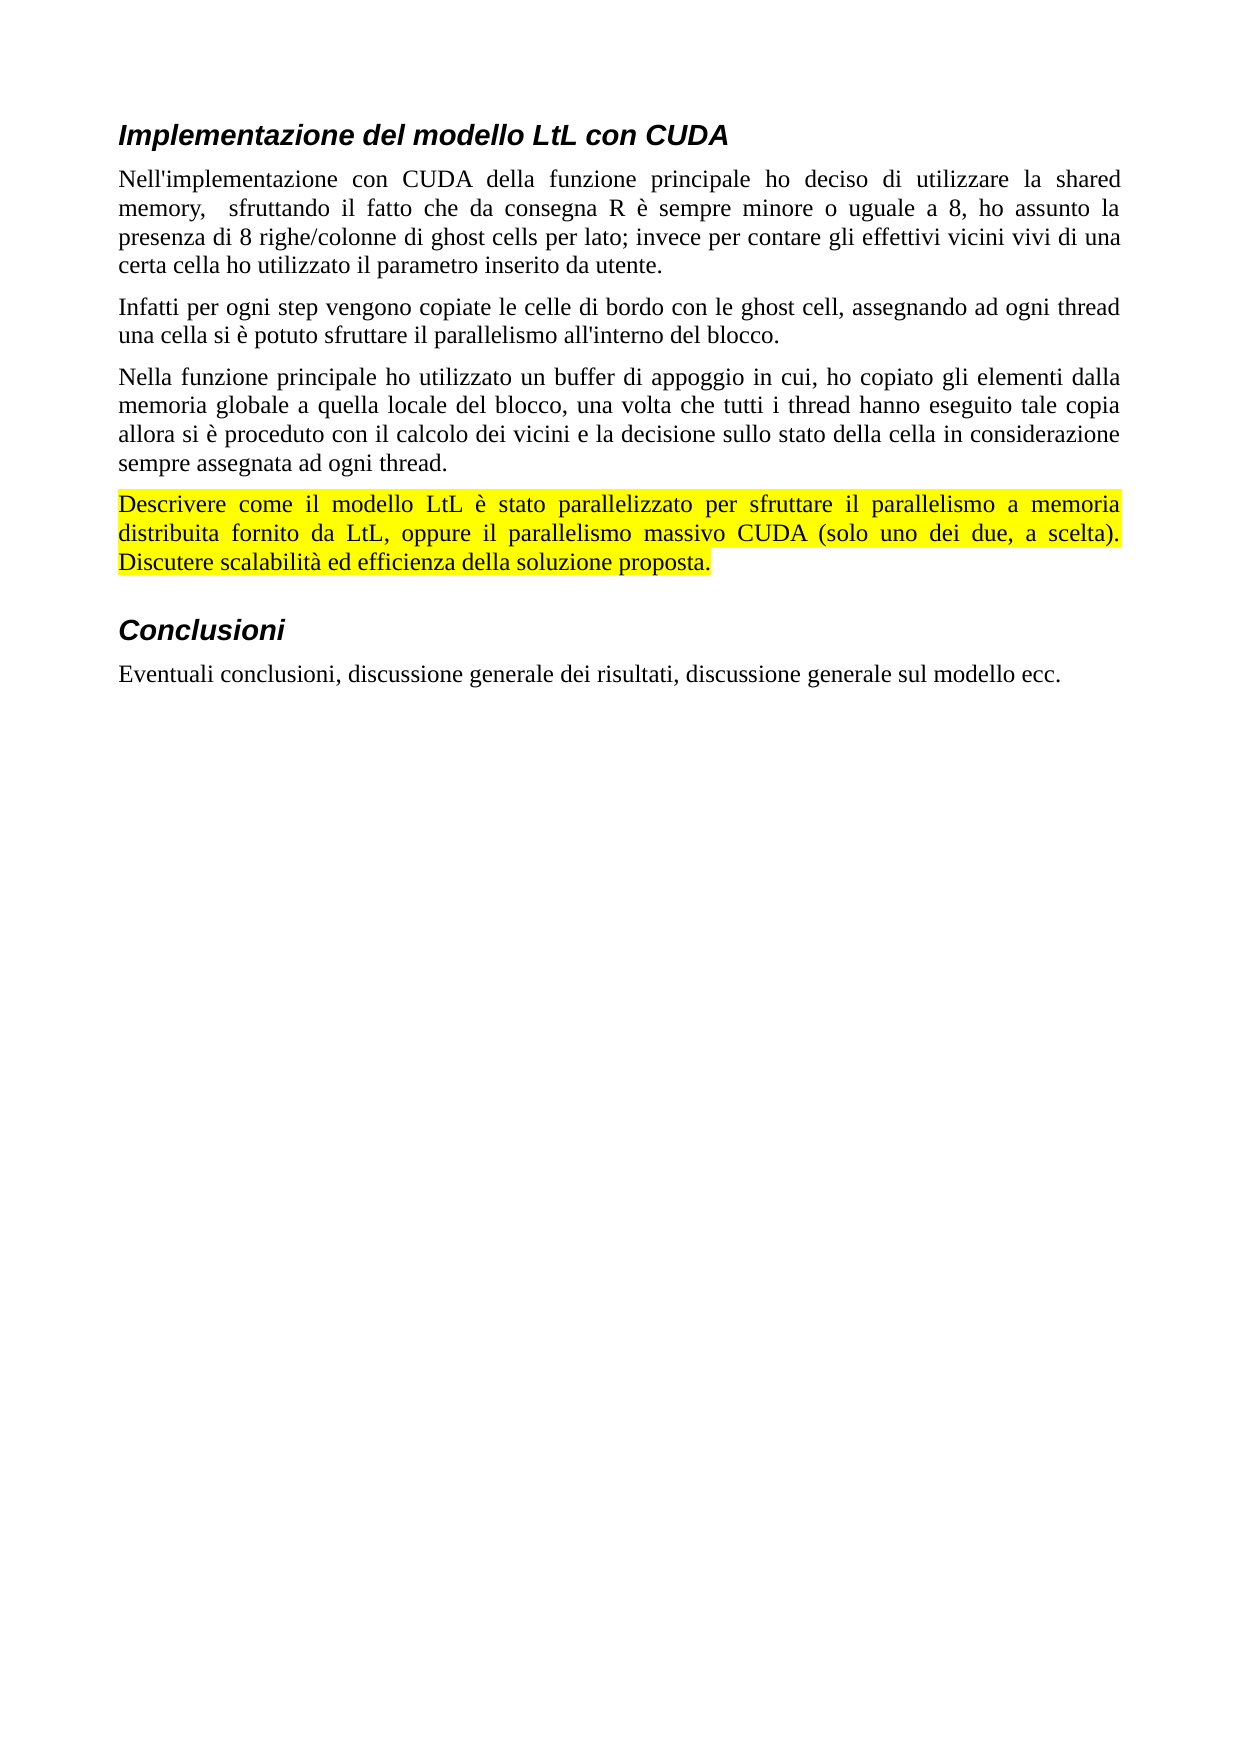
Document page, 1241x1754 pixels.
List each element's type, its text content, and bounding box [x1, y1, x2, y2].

subtitle Implementazione del modello LtL con CUDA [118, 118, 1122, 152]
text Descrivere come il modello LtL è stato parallelizzato per sfruttare il parallelismo a memoria distribuita fornito da LtL, oppure il parallelismo massivo CUDA (solo uno dei due, a scelta). Discutere scalabilità ed efficienza della soluzione proposta. [118, 489, 1122, 575]
text Eventuali conclusioni, discussione generale dei risultati, discussione generale sul modello ecc. [118, 659, 1122, 688]
text Nell'implementazione con CUDA della funzione principale ho deciso di utilizzare la shared memory, sfruttando il fatto che da consegna R è sempre minore o uguale a 8, ho assunto la presenza di 8 righe/colonne di ghost cells per lato; invece per contare gli effettivi vicini vivi di una certa cella ho utilizzato il parametro inserito da utente. [118, 164, 1122, 279]
subtitle Conclusioni [118, 613, 1122, 646]
text Infatti per ogni step vengono copiate le celle di bordo con le ghost cell, assegnando ad ogni thread una cella si è potuto sfruttare il parallelismo all'interno del blocco. [118, 292, 1122, 349]
text Nella funzione principale ho utilizzato un buffer di appoggio in cui, ho copiato gli elementi dalla memoria globale a quella locale del blocco, una volta che tutti i thread hanno eseguito tale copia allora si è proceduto con il calcolo dei vicini e la decisione sullo stato della cella in considerazione sempre assegnata ad ogni thread. [118, 362, 1122, 477]
